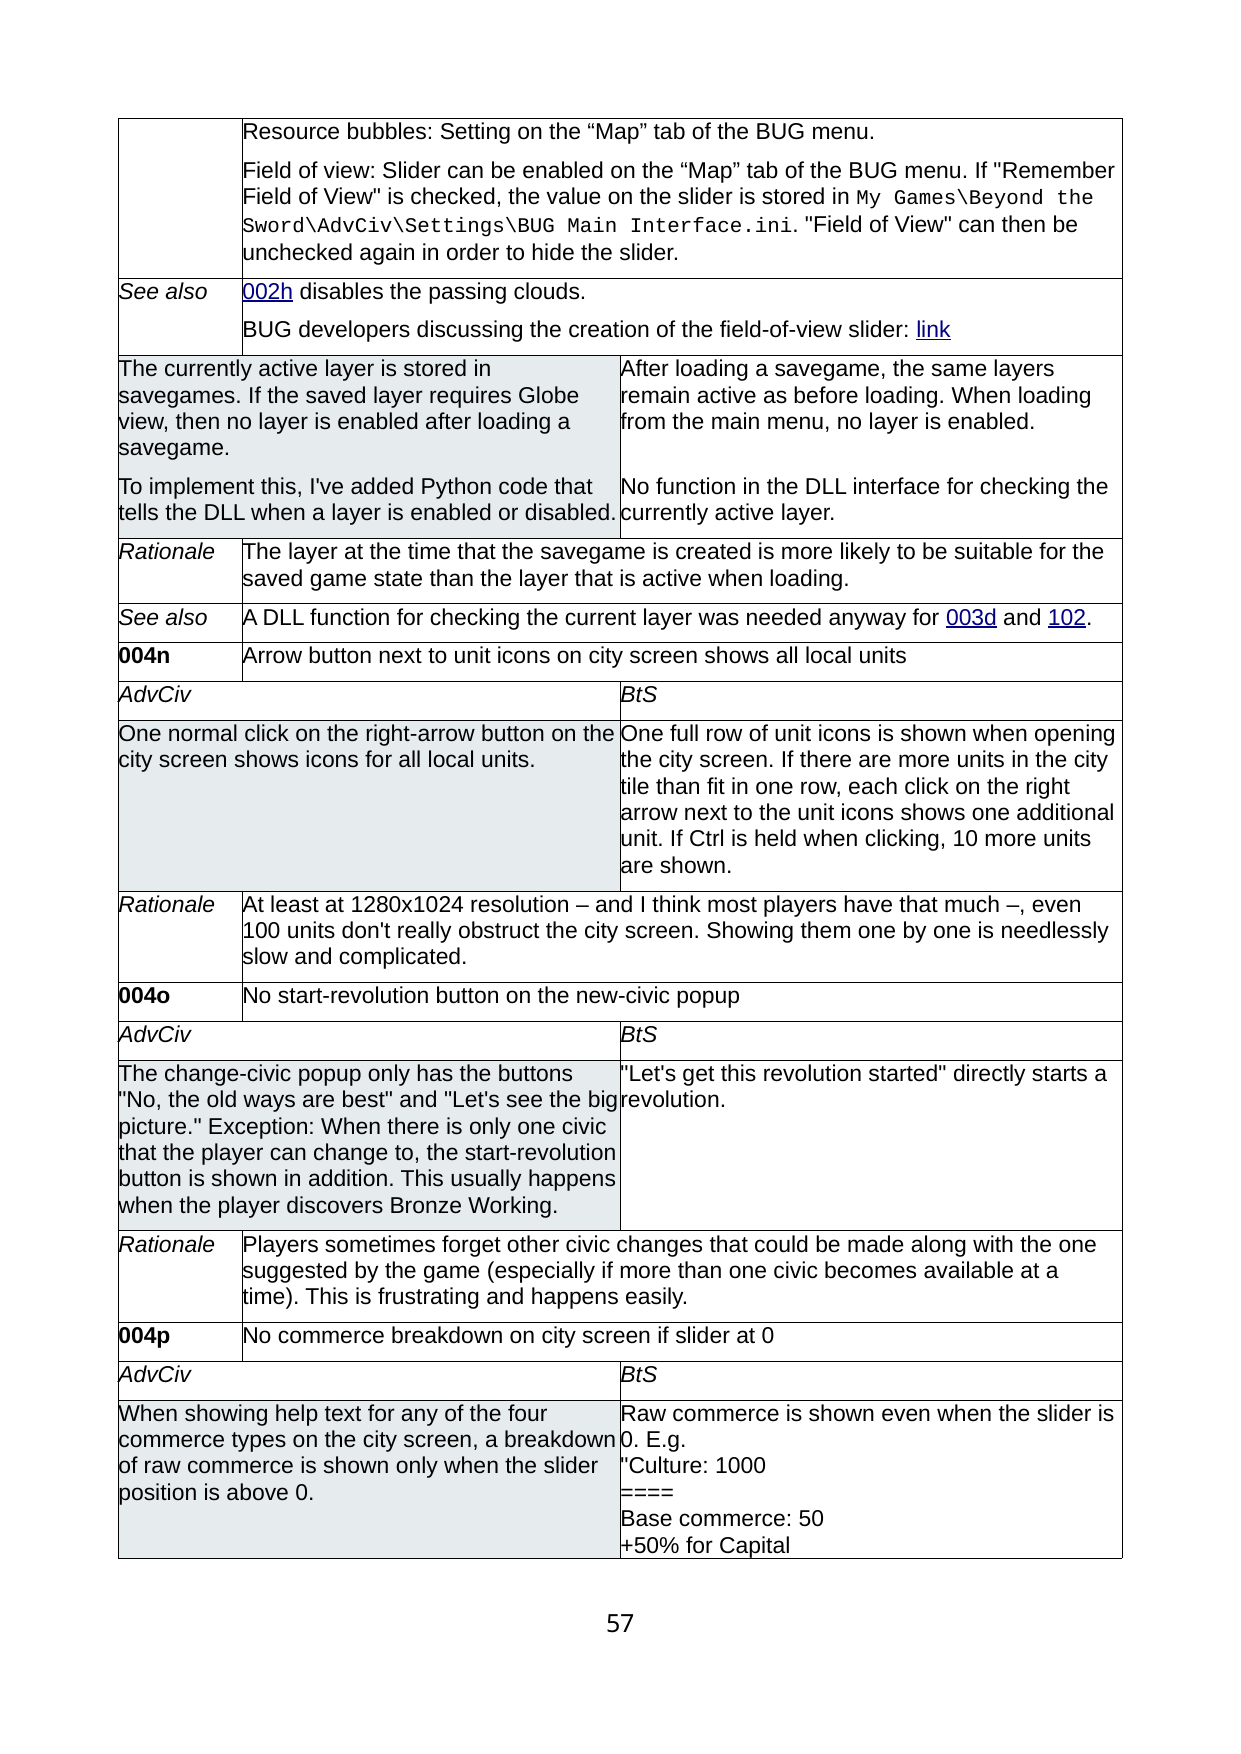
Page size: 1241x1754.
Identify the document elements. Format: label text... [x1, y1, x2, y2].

table_cell BtS [621, 1362, 1122, 1400]
table_cell 004p [119, 1323, 242, 1361]
table_cell "Let's get this revolution started" directly starts a revolution. [621, 1061, 1122, 1230]
table_cell When showing help text for any of the four commerce types on the city screen, a breakdown of raw commerce is shown only when the slider position is above 0. [119, 1401, 620, 1558]
table_cell Raw commerce is shown even when the slider is 0. E.g. "Culture: 1000 ==== Base commerce: 50 +50% for Capital [621, 1401, 1122, 1558]
table_cell No start-revolution button on the new-civic popup [243, 983, 1122, 1021]
table_cell AdvCiv [119, 1362, 620, 1400]
table_cell The change-civic popup only has the buttons "No, the old ways are best" and "Let's see the big picture." Exception: When there is only one civic that the player can change to, the start-revolution button is shown in addition. This usually happens when the player discovers Bronze Working. [119, 1061, 620, 1230]
table_cell See also [119, 604, 242, 642]
table_cell BtS [621, 1022, 1122, 1060]
table_cell BtS [621, 682, 1122, 720]
table_cell 002h disables the passing clouds. BUG developers discussing the creation of the field-of-view slider: link [243, 279, 1122, 355]
table_cell 004o [119, 983, 242, 1021]
table_cell One full row of unit icons is shown when opening the city screen. If there are more units in the city tile than fit in one row, each click on the right arrow next to the unit icons shows one additional unit. If Ctrl is held when clicking, 10 more units are shown. [621, 721, 1122, 891]
table_cell See also [119, 279, 242, 355]
table_cell Players sometimes forget other civic changes that could be made along with the one suggested by the game (especially if more than one civic becomes available at a time). This is frustrating and happens easily. [243, 1231, 1122, 1322]
table_cell AdvCiv [119, 682, 620, 720]
table_cell A DLL function for checking the current layer was needed anyway for 003d and 102. [243, 604, 1122, 642]
table_cell The currently active layer is stored in savegames. If the saved layer requires Globe view, then no layer is enabled after loading a savegame. To implement this, I've added Python code that tells the DLL when a layer is enabled or disabled. [119, 356, 620, 538]
table_cell AdvCiv [119, 1022, 620, 1060]
table_cell Rationale [119, 539, 242, 603]
table_cell [119, 119, 242, 277]
table_cell No commerce breakdown on city screen if slider at 0 [243, 1323, 1122, 1361]
table_cell Rationale [119, 1231, 242, 1322]
table_cell Rationale [119, 892, 242, 982]
table_cell At least at 1280x1024 resolution – and I think most players have that much –, even 100 units don't really obstruct the city screen. Showing them one by one is needlessly slow and complicated. [243, 892, 1122, 982]
table_cell Resource bubbles: Setting on the “Map” tab of the BUG menu. Field of view: Slider can be enabled on the “Map” tab of the BUG menu. If "Remember Field of View" is checked, the value on the slider is stored in My Games\Beyond the Sword\AdvCiv\Settings\BUG Main Interface.ini. "Field of View" can then be unchecked again in order to hide the slider. [243, 119, 1122, 277]
table_cell One normal click on the right-arrow button on the city screen shows icons for all local units. [119, 721, 620, 891]
table_cell Arrow button next to unit icons on city screen shows all local units [243, 643, 1122, 681]
table_cell The layer at the time that the savegame is created is more likely to be suitable for the saved game state than the layer that is active when loading. [243, 539, 1122, 603]
table_cell After loading a savegame, the same layers remain active as before loading. When loading from the main menu, no layer is enabled. No function in the DLL interface for checking the currently active layer. [621, 356, 1122, 538]
table_cell 004n [119, 643, 242, 681]
